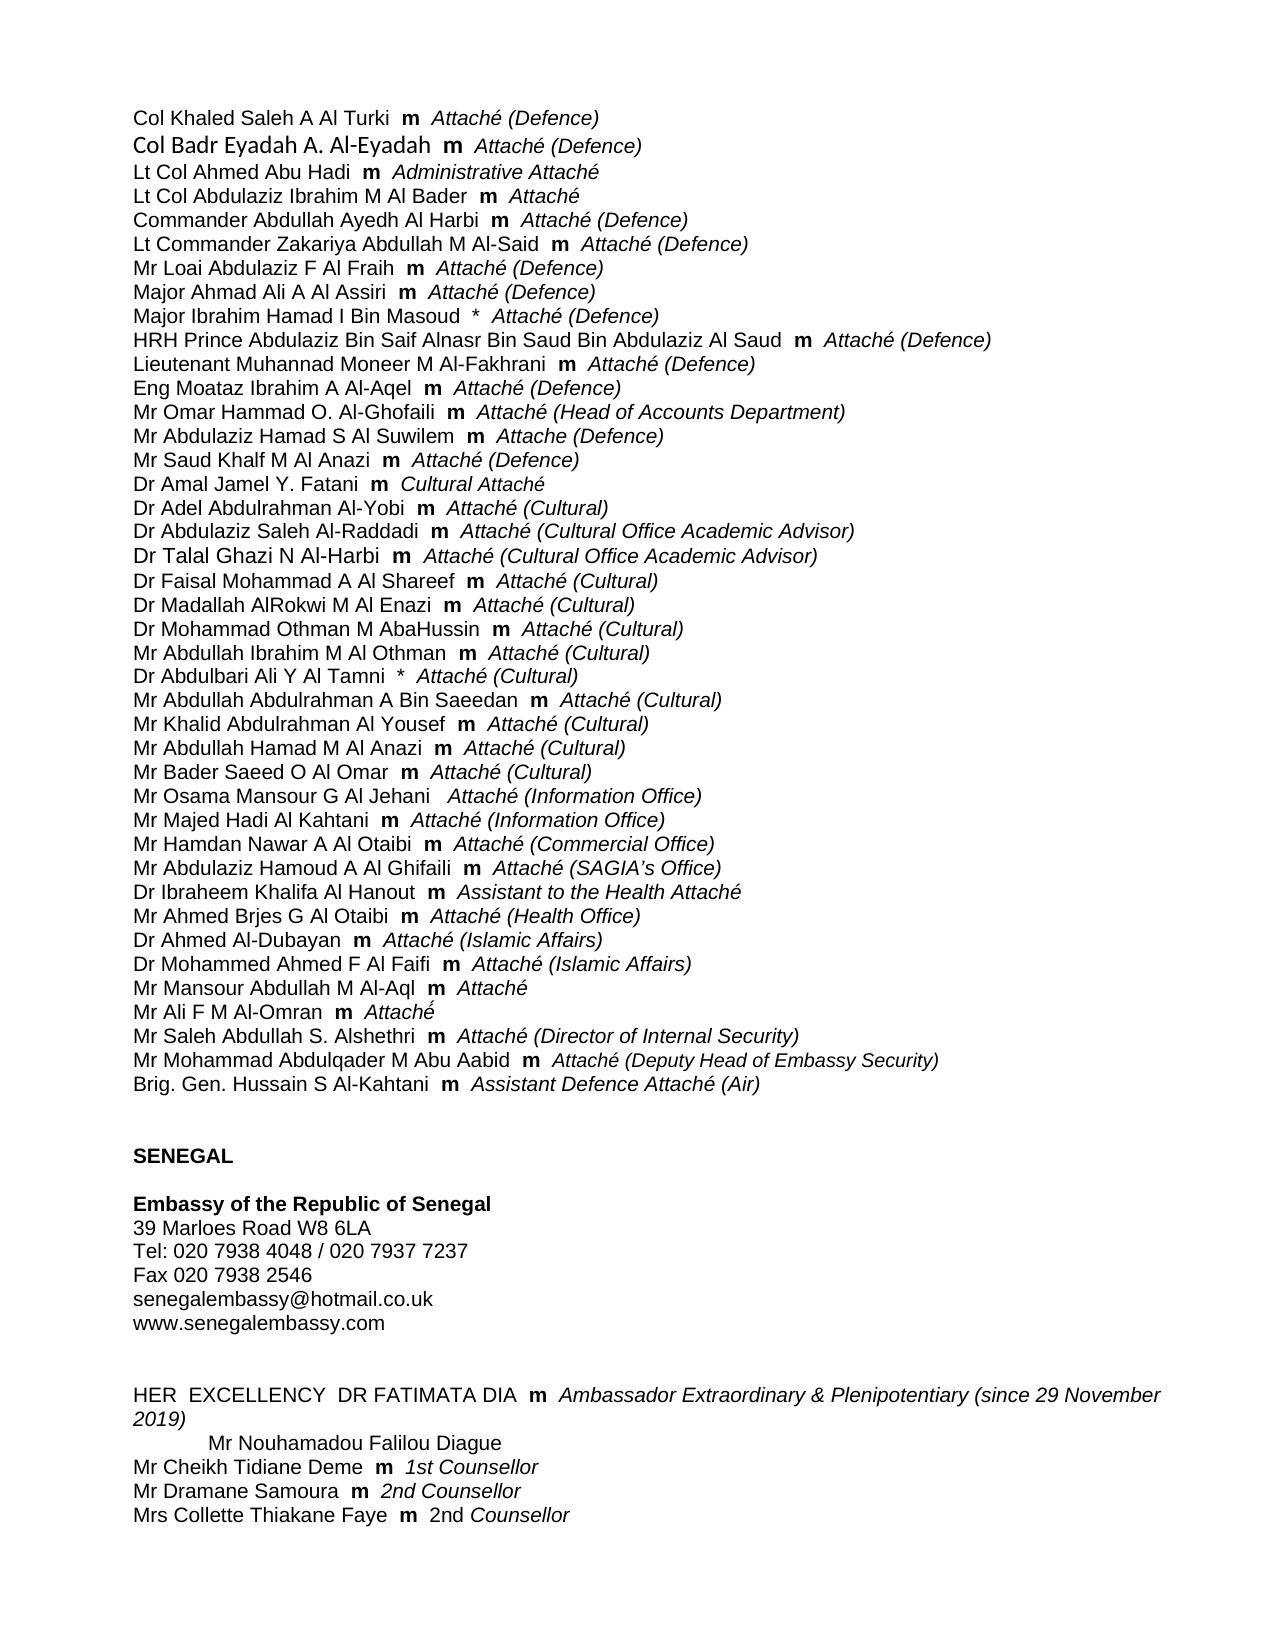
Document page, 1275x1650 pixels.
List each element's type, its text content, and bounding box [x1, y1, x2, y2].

text Lt Col Abdulaziz Ibrahim M Al Bader m Attaché [133, 184, 1181, 208]
text Commander Abdullah Ayedh Al Harbi m Attaché (Defence) Lt Commander Zakariya Abdullah M Al-Said m Attaché (Defence) [133, 208, 1181, 256]
text Mr Dramane Samoura m 2nd Counsellor [133, 1479, 1181, 1503]
text Mr Abdullah Ibrahim M Al Othman m Attaché (Cultural) [133, 640, 1181, 664]
text Mr Cheikh Tidiane Deme m 1st Counsellor [133, 1455, 1181, 1479]
text Mr Abdullah Abdulrahman A Bin Saeedan m Attaché (Cultural) Mr Khalid Abdulrahman Al Yousef m Attaché (Cultural) [133, 688, 1181, 736]
text Dr Madallah AlRokwi M Al Enazi m Attaché (Cultural) [133, 592, 1181, 616]
text Mr Omar Hammad O. Al-Ghofaili m Attaché (Head of Accounts Department) Mr Abdulaziz Hamad S Al Suwilem m Attache (Defence) [133, 399, 1181, 447]
text Dr Abdulaziz Saleh Al-Raddadi m Attaché (Cultural Office Academic Advisor) [133, 519, 1181, 543]
text Major Ahmad Ali A Al Assiri m Attaché (Defence) [133, 280, 1181, 304]
text HER EXCELLENCY DR FATIMATA DIA m Ambassador Extraordinary & Plenipotentiary (since 29 November 2019) [133, 1383, 1181, 1431]
text SENEGAL [133, 1143, 1181, 1167]
text Col Khaled Saleh A Al Turki m Attaché (Defence) [133, 106, 1181, 129]
text Mr Saud Khalf M Al Anazi m Attaché (Defence) [133, 447, 1181, 471]
text Mrs Collette Thiakane Faye m 2nd Counsellor [133, 1503, 1181, 1527]
text Fax 020 7938 2546 [133, 1263, 1181, 1287]
text Mr Ahmed Brjes G Al Otaibi m Attaché (Health Office) Dr Ahmed Al-Dubayan m Attaché (Islamic Affairs) Dr Mohammed Ahmed F Al Faifi m Attaché (Islamic Affairs) [133, 904, 1181, 976]
text Mr Hamdan Nawar A Al Otaibi m Attaché (Commercial Office) [133, 832, 1181, 856]
text 39 Marloes Road W8 6LA [133, 1215, 1181, 1239]
text Tel: 020 7938 4048 / 020 7937 7237 [133, 1239, 1181, 1263]
text Dr Talal Ghazi N Al-Harbi m Attaché (Cultural Office Academic Advisor) [133, 543, 1181, 568]
text Major Ibrahim Hamad I Bin Masoud * Attaché (Defence) [133, 304, 1181, 328]
text senegalembassy@hotmail.co.uk [133, 1287, 1181, 1311]
text Mr Majed Hadi Al Kahtani m Attaché (Information Office) [133, 808, 1181, 832]
text www.senegalembassy.com [133, 1311, 1181, 1335]
text Eng Moataz Ibrahim A Al-Aqel m Attaché (Defence) [133, 376, 1181, 399]
text Mr Osama Mansour G Al Jehani Attaché (Information Office) [133, 784, 1181, 808]
text Embassy of the Republic of Senegal [133, 1191, 1181, 1215]
text Dr Mohammad Othman M AbaHussin m Attaché (Cultural) [133, 616, 1181, 640]
text Mr Ali F M Al-Omran m Attaché́ [133, 1000, 1181, 1024]
text Mr Abdulaziz Hamoud A Al Ghifaili m Attaché (SAGIA’s Office) [133, 856, 1181, 880]
text HRH Prince Abdulaziz Bin Saif Alnasr Bin Saud Bin Abdulaziz Al Saud m Attaché (Defence) [133, 328, 1181, 352]
text Mr Loai Abdulaziz F Al Fraih m Attaché (Defence) [133, 256, 1181, 280]
text Mr Mohammad Abdulqader M Abu Aabid m Attaché (Deputy Head of Embassy Security) [133, 1048, 1181, 1072]
text Mr Saleh Abdullah S. Alshethri m Attaché (Director of Internal Security) [133, 1024, 1181, 1048]
text Mr Abdullah Hamad M Al Anazi m Attaché (Cultural) [133, 736, 1181, 760]
text Lieutenant Muhannad Moneer M Al-Fakhrani m Attaché (Defence) [133, 352, 1181, 376]
text Dr Abdulbari Ali Y Al Tamni * Attaché (Cultural) [133, 664, 1181, 688]
text Dr Faisal Mohammad A Al Shareef m Attaché (Cultural) [133, 568, 1181, 592]
text Mr Mansour Abdullah M Al-Aql m Attaché [133, 976, 1181, 1000]
text Dr Ibraheem Khalifa Al Hanout m Assistant to the Health Attaché [133, 880, 1181, 904]
text Brig. Gen. Hussain S Al-Kahtani m Assistant Defence Attaché (Air) [133, 1072, 1181, 1096]
text Dr Amal Jamel Y. Fatani m Cultural Attaché Dr Adel Abdulrahman Al-Yobi m Attaché (Cultural) [133, 471, 1181, 519]
text Mr Bader Saeed O Al Omar m Attaché (Cultural) [133, 760, 1181, 784]
text Mr Nouhamadou Falilou Diague [133, 1431, 1181, 1455]
text Col Badr Eyadah A. Al-Eyadah m Attaché (Defence) Lt Col Ahmed Abu Hadi m Administrative Attaché [133, 129, 1181, 184]
